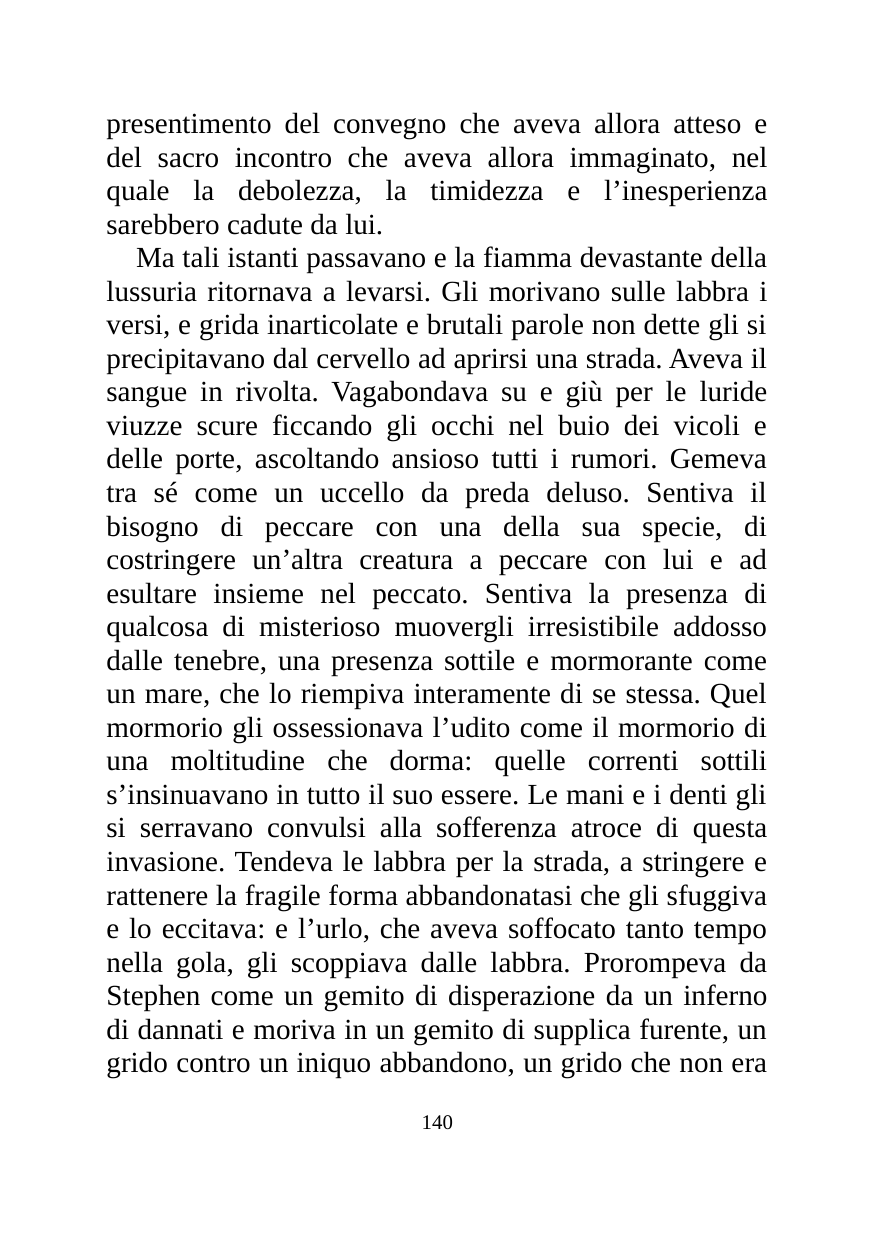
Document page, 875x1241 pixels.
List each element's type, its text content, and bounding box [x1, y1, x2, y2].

text presentimento del convegno che aveva allora atteso e del sacro incontro che aveva allora immaginato, nel quale la debolezza, la timidezza e l’inesperienza sarebbero cadute da lui. [106, 106, 768, 240]
text Ma tali istanti passavano e la fiamma devastante della lussuria ritornava a levarsi. Gli morivano sulle labbra i versi, e grida inarticolate e brutali parole non dette gli si precipitavano dal cervello ad aprirsi una strada. Aveva il sangue in rivolta. Vagabondava su e giù per le luride viuzze scure ficcando gli occhi nel buio dei vicoli e delle porte, ascoltando ansioso tutti i rumori. Gemeva tra sé come un uccello da preda deluso. Sentiva il bisogno di peccare con una della sua specie, di costringere un’altra creatura a peccare con lui e ad esultare insieme nel peccato. Sentiva la presenza di qualcosa di misterioso muovergli irresistibile addosso dalle tenebre, una presenza sottile e mormorante come un mare, che lo riempiva interamente di se stessa. Quel mormorio gli ossessionava l’udito come il mormorio di una moltitudine che dorma: quelle correnti sottili s’insinuavano in tutto il suo essere. Le mani e i denti gli si serravano convulsi alla sofferenza atroce di questa invasione. Tendeva le labbra per la strada, a stringere e rattenere la fragile forma abbandonatasi che gli sfuggiva e lo eccitava: e l’urlo, che aveva soffocato tanto tempo nella gola, gli scoppiava dalle labbra. Prorompeva da Stephen come un gemito di disperazione da un inferno di dannati e moriva in un gemito di supplica furente, un grido contro un iniquo abbandono, un grido che non era [106, 240, 768, 1079]
